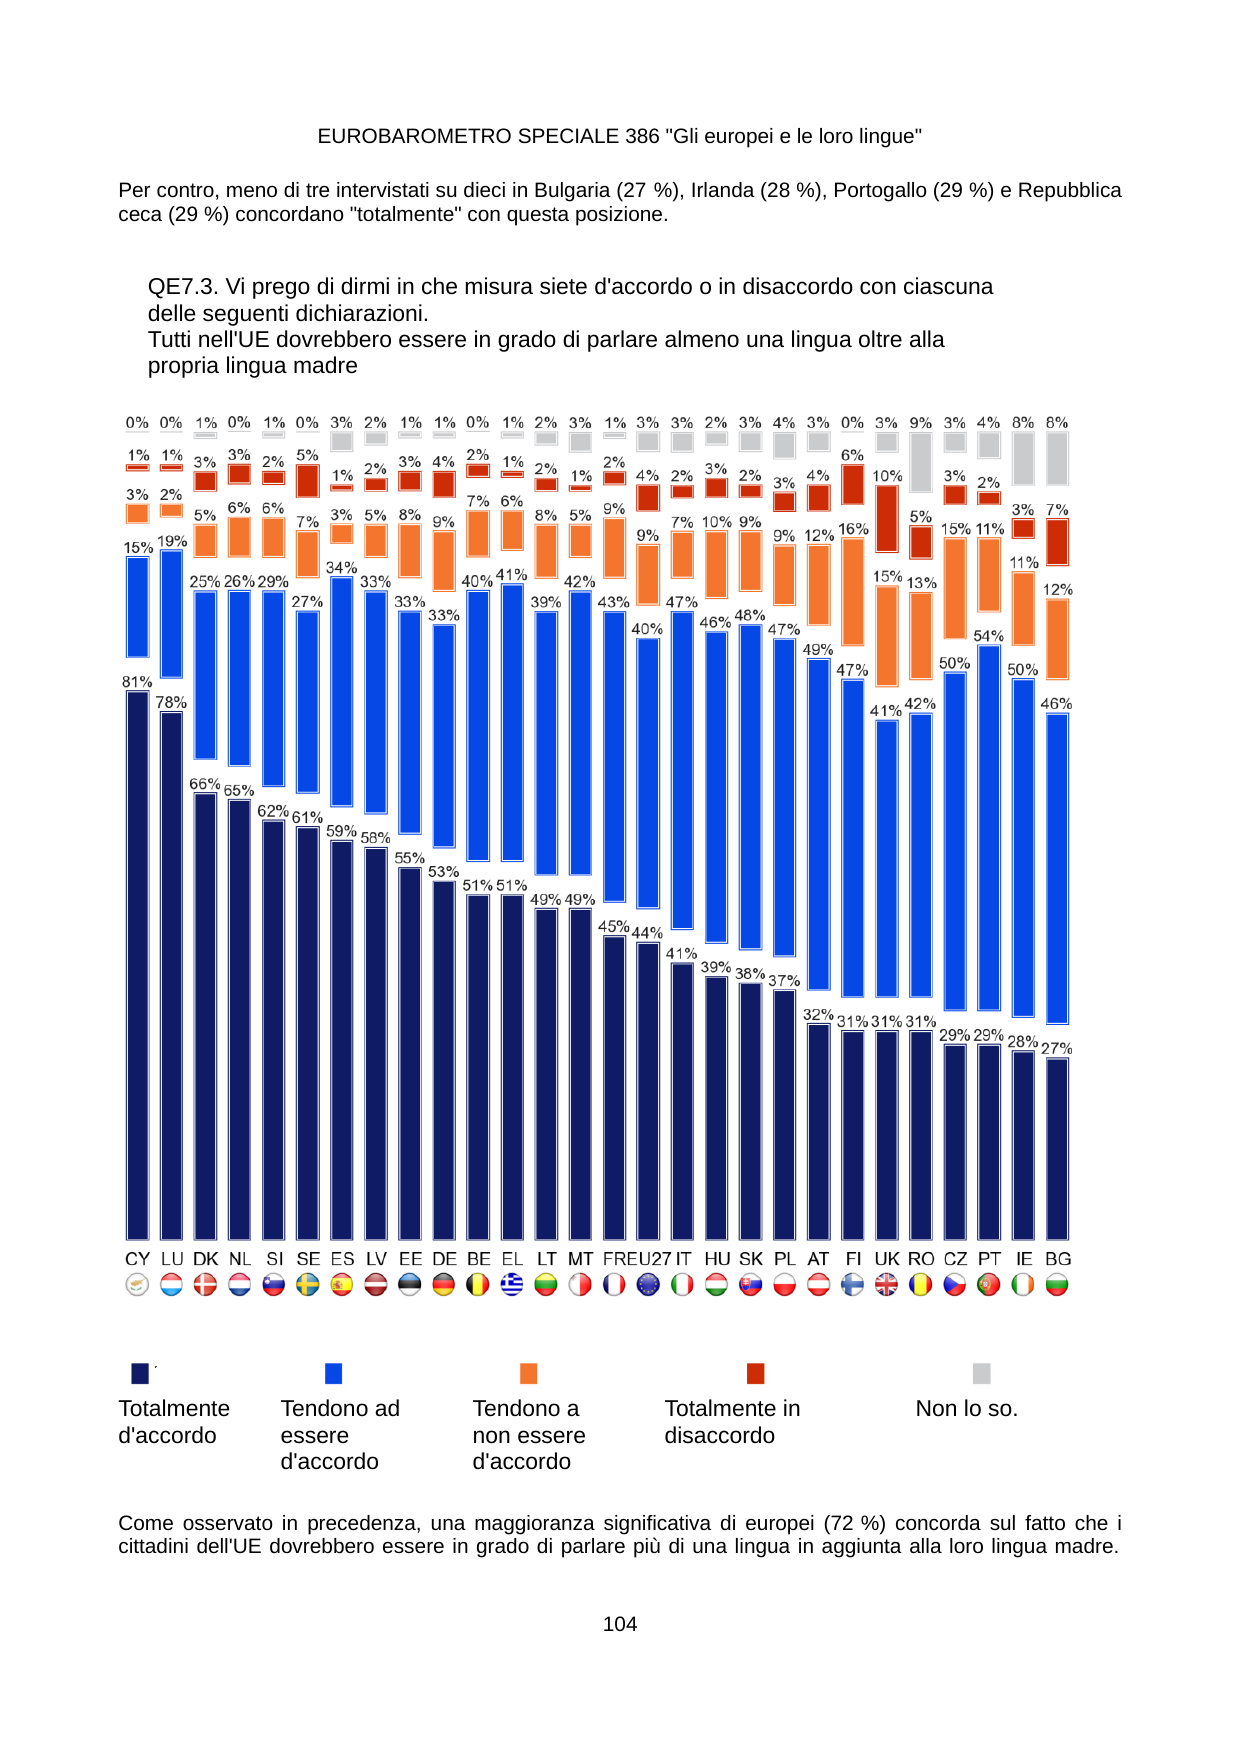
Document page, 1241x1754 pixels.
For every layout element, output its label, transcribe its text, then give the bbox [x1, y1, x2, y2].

text Per contro, meno di tre intervistati su dieci in Bulgaria (27 %), Irlanda (28 %), Portogallo (29 %) e Repubblica ceca (29 %) concordano "totalmente" con questa posizione. [118, 177, 1122, 225]
picture [118, 402, 1078, 1303]
picture [118, 1350, 1093, 1390]
text Come osservato in precedenza, una maggioranza significativa di europei (72 %) concorda sul fatto che i cittadini dell'UE dovrebbero essere in grado di parlare più di una lingua in aggiunta alla loro lingua madre. [118, 1510, 1122, 1558]
